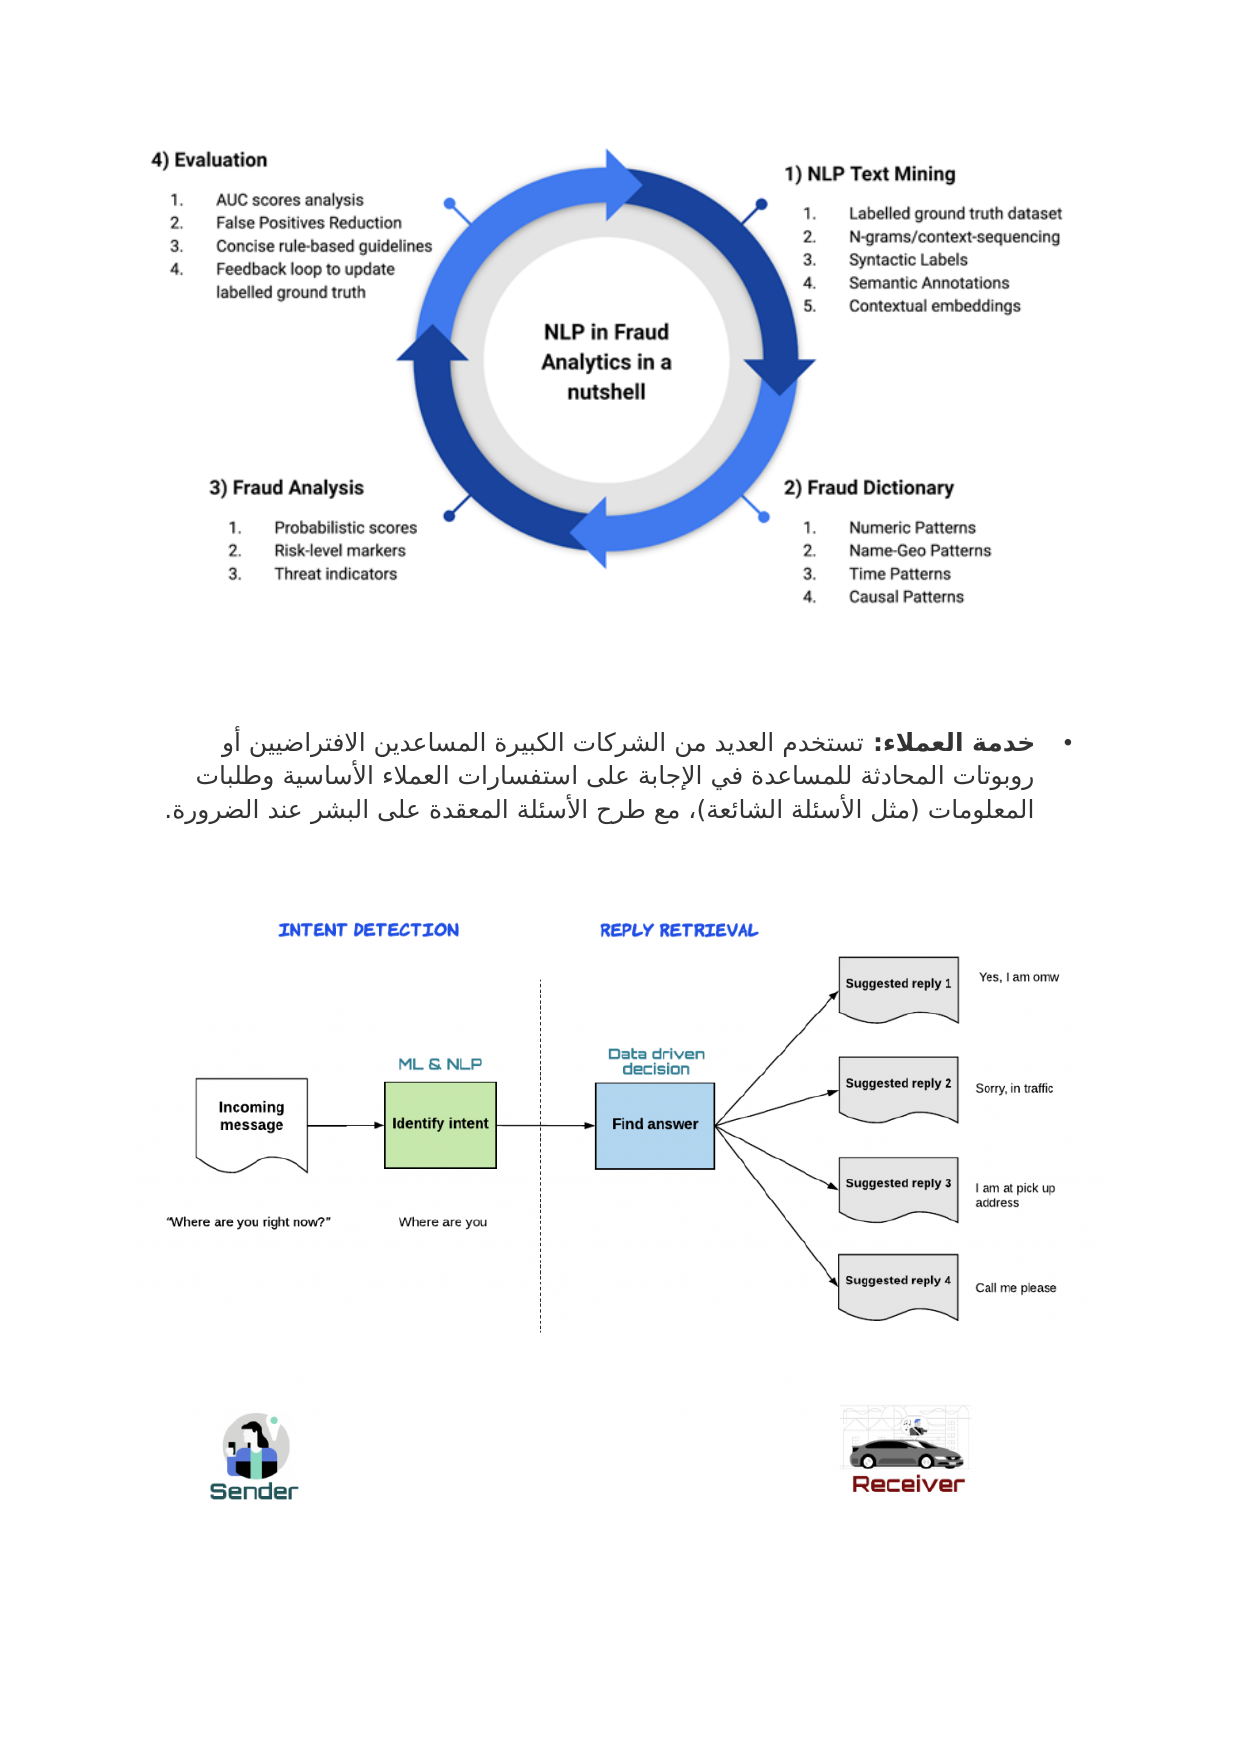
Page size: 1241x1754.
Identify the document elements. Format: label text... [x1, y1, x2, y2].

picture [135, 118, 1111, 629]
picture [135, 890, 1111, 1530]
list خدمة العملاء: تستخدم العديد من الشركات الكبيرة المساعدين الافتراضيين أو روبوتات المحادثة للمساعدة في الإجابة على استفسارات العملاء الأساسية وطلبات المعلومات (مثل الأسئلة الشائعة)، مع طرح الأسئلة المعقدة على البشر عند الضرورة. [136, 728, 1073, 824]
